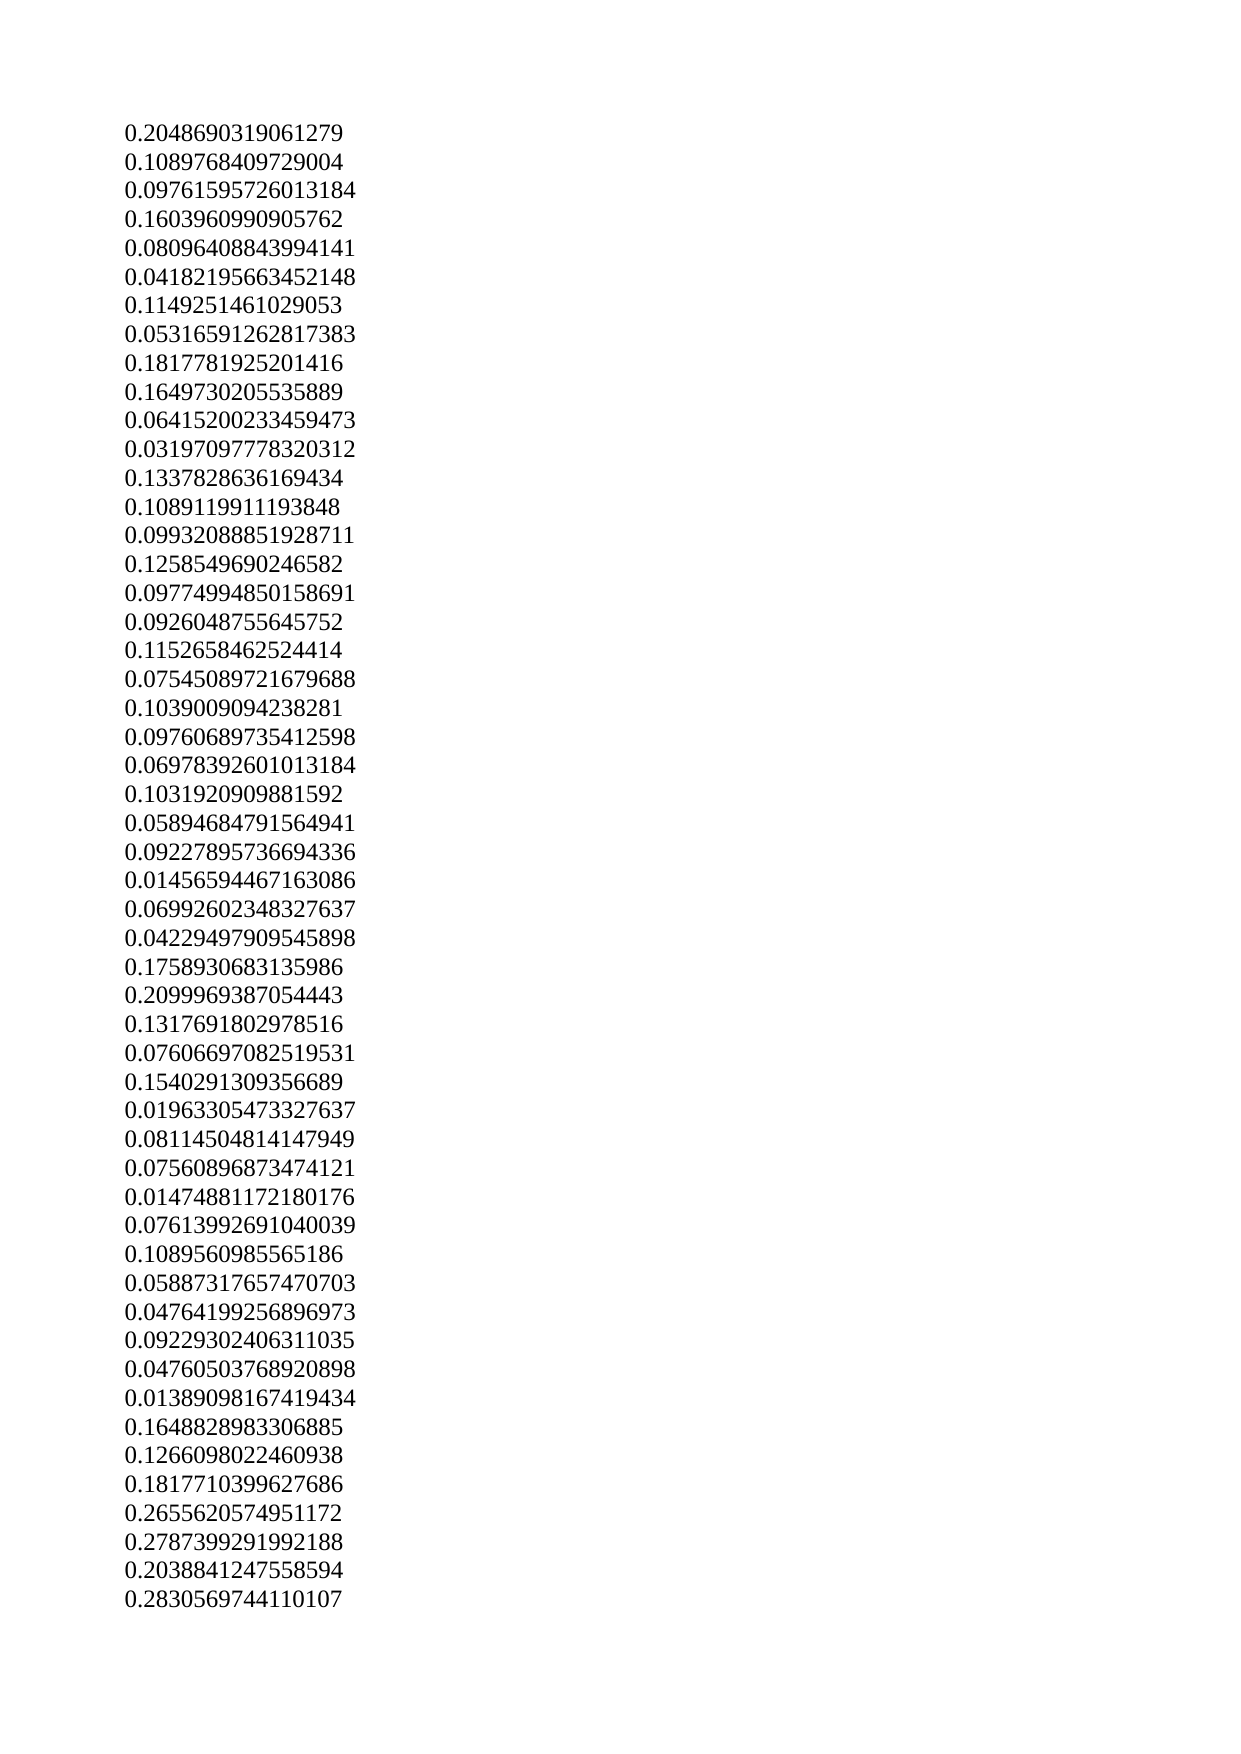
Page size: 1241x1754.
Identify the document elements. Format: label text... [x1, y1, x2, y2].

text 0.06978392601013184 [118, 751, 1122, 779]
text 0.1317691802978516 [118, 1009, 1122, 1038]
text 0.08114504814147949 [118, 1124, 1122, 1153]
text 0.1649730205535889 [118, 377, 1122, 406]
text 0.09932088851928711 [118, 521, 1122, 549]
text 0.1648828983306885 [118, 1412, 1122, 1441]
text 0.1089768409729004 [118, 147, 1122, 176]
text 0.05316591262817383 [118, 319, 1122, 348]
text 0.1039009094238281 [118, 693, 1122, 722]
text 0.09761595726013184 [118, 176, 1122, 204]
text 0.01474881172180176 [118, 1182, 1122, 1211]
text 0.2787399291992188 [118, 1527, 1122, 1556]
text 0.1152658462524414 [118, 636, 1122, 664]
text 0.1603960990905762 [118, 204, 1122, 233]
text 0.1817710399627686 [118, 1469, 1122, 1498]
text 0.01456594467163086 [118, 866, 1122, 894]
text 0.05894684791564941 [118, 808, 1122, 837]
text 0.07613992691040039 [118, 1211, 1122, 1239]
text 0.01963305473327637 [118, 1096, 1122, 1124]
text 0.1089560985565186 [118, 1239, 1122, 1268]
text 0.07545089721679688 [118, 664, 1122, 693]
text 0.09229302406311035 [118, 1326, 1122, 1354]
text 0.1266098022460938 [118, 1441, 1122, 1469]
text 0.04764199256896973 [118, 1297, 1122, 1326]
text 0.1817781925201416 [118, 348, 1122, 377]
text 0.1258549690246582 [118, 549, 1122, 578]
text 0.05887317657470703 [118, 1268, 1122, 1297]
text 0.2099969387054443 [118, 981, 1122, 1009]
text 0.1337828636169434 [118, 463, 1122, 492]
text 0.07606697082519531 [118, 1038, 1122, 1067]
text 0.06992602348327637 [118, 894, 1122, 923]
text 0.09227895736694336 [118, 837, 1122, 866]
text 0.09760689735412598 [118, 722, 1122, 751]
text 0.2655620574951172 [118, 1498, 1122, 1527]
text 0.06415200233459473 [118, 406, 1122, 434]
text 0.07560896873474121 [118, 1153, 1122, 1182]
text 0.09774994850158691 [118, 578, 1122, 607]
text 0.04182195663452148 [118, 262, 1122, 291]
text 0.03197097778320312 [118, 434, 1122, 463]
text 0.08096408843994141 [118, 233, 1122, 262]
text 0.1149251461029053 [118, 291, 1122, 319]
text 0.2038841247558594 [118, 1556, 1122, 1584]
text 0.01389098167419434 [118, 1383, 1122, 1412]
text 0.1758930683135986 [118, 952, 1122, 981]
text 0.04229497909545898 [118, 923, 1122, 952]
text 0.2048690319061279 [118, 118, 1122, 147]
text 0.1089119911193848 [118, 492, 1122, 521]
text 0.2830569744110107 [118, 1584, 1122, 1613]
text 0.0926048755645752 [118, 607, 1122, 636]
text 0.04760503768920898 [118, 1354, 1122, 1383]
text 0.1540291309356689 [118, 1067, 1122, 1096]
text 0.1031920909881592 [118, 779, 1122, 808]
